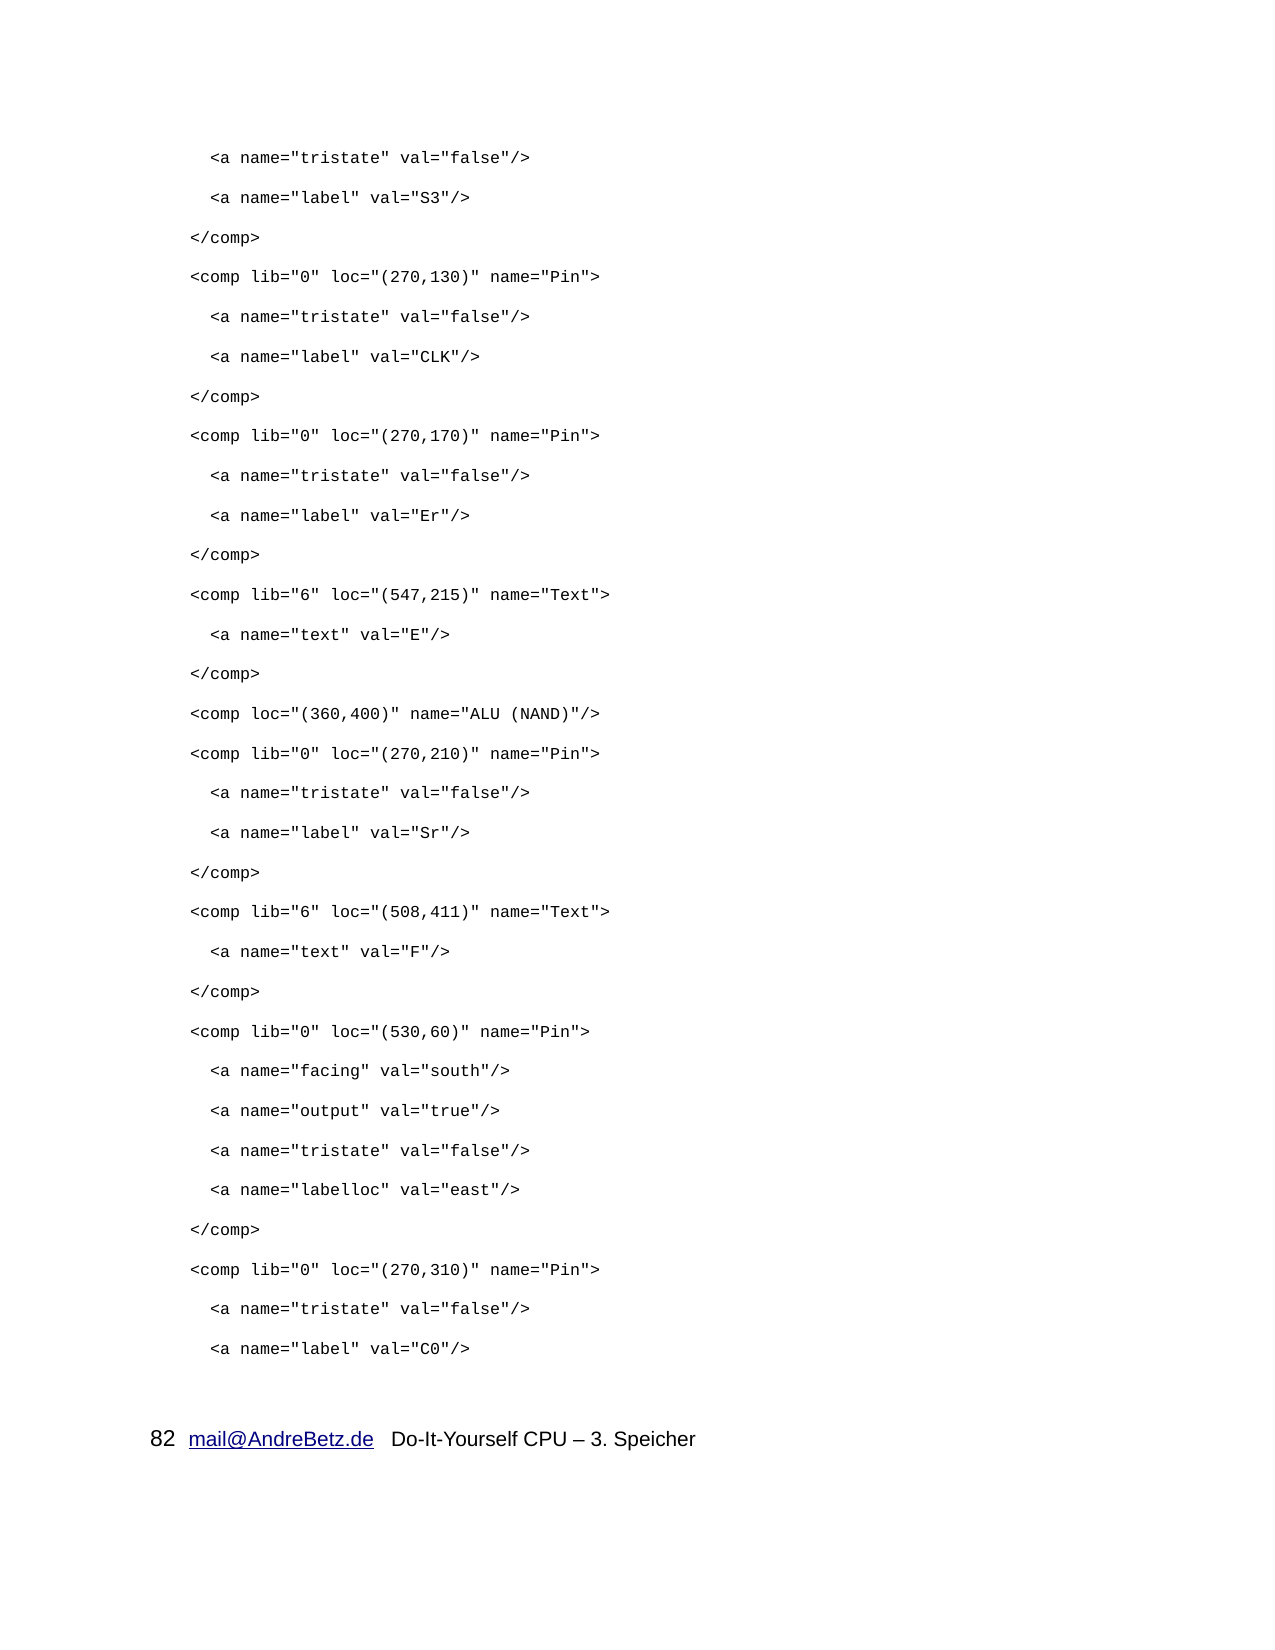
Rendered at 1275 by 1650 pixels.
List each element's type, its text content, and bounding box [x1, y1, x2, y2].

text <a name="text" val="F"/> [150, 944, 1125, 963]
text <a name="label" val="Sr"/> [150, 825, 1125, 843]
text </comp> [150, 547, 1125, 566]
text </comp> [150, 864, 1125, 883]
text <a name="facing" val="south"/> [150, 1063, 1125, 1082]
text <comp lib="0" loc="(270,130)" name="Pin"> [150, 269, 1125, 288]
text <a name="tristate" val="false"/> [150, 785, 1125, 804]
text <comp lib="0" loc="(270,170)" name="Pin"> [150, 428, 1125, 447]
text <comp lib="0" loc="(270,210)" name="Pin"> [150, 745, 1125, 764]
text </comp> [150, 1222, 1125, 1240]
text <a name="tristate" val="false"/> [150, 150, 1125, 169]
text <a name="tristate" val="false"/> [150, 467, 1125, 486]
text <a name="label" val="C0"/> [150, 1341, 1125, 1359]
text <comp lib="0" loc="(530,60)" name="Pin"> [150, 1023, 1125, 1042]
text <comp loc="(360,400)" name="ALU (NAND)"/> [150, 706, 1125, 724]
text <a name="labelloc" val="east"/> [150, 1182, 1125, 1201]
text <a name="label" val="S3"/> [150, 190, 1125, 208]
text <comp lib="6" loc="(508,411)" name="Text"> [150, 904, 1125, 923]
text </comp> [150, 983, 1125, 1002]
text <a name="output" val="true"/> [150, 1102, 1125, 1121]
text <a name="tristate" val="false"/> [150, 1142, 1125, 1161]
text <a name="tristate" val="false"/> [150, 309, 1125, 328]
text </comp> [150, 229, 1125, 248]
text <a name="text" val="E"/> [150, 626, 1125, 645]
text <a name="tristate" val="false"/> [150, 1301, 1125, 1320]
text </comp> [150, 666, 1125, 685]
text <comp lib="6" loc="(547,215)" name="Text"> [150, 587, 1125, 605]
text <comp lib="0" loc="(270,310)" name="Pin"> [150, 1261, 1125, 1280]
text <a name="label" val="Er"/> [150, 507, 1125, 526]
text <a name="label" val="CLK"/> [150, 348, 1125, 367]
text </comp> [150, 388, 1125, 407]
